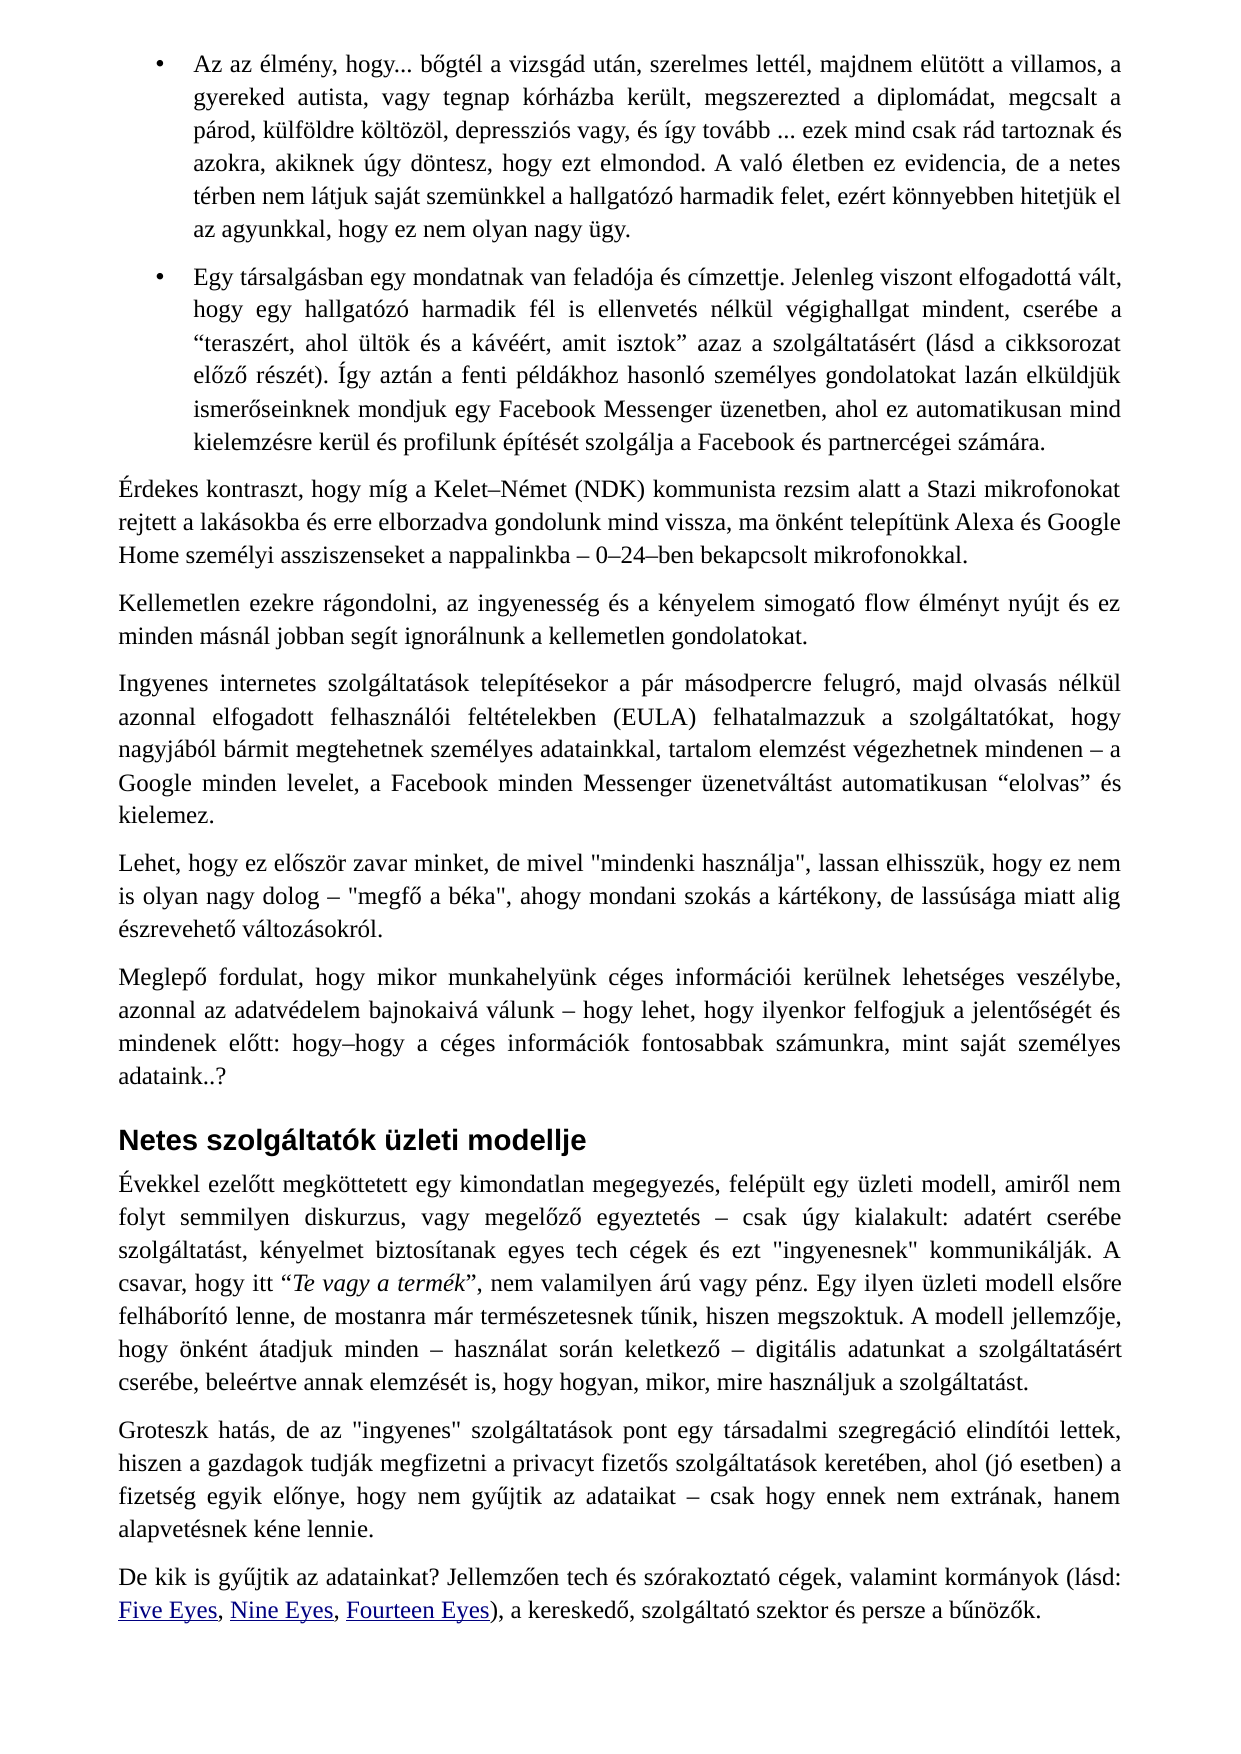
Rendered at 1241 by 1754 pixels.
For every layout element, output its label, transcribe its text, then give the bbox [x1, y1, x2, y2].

text De kik is gyűjtik az adatainkat? Jellemzően tech és szórakoztató cégek, valamint kormányok (lásd: Five Eyes, Nine Eyes, Fourteen Eyes), a kereskedő, szolgáltató szektor és persze a bűnözők. [118, 1562, 1122, 1623]
text Meglepő fordulat, hogy mikor munkahelyünk céges információi kerülnek lehetséges veszélybe, azonnal az adatvédelem bajnokaivá válunk – hogy lehet, hogy ilyenkor felfogjuk a jelentőségét és mindenek előtt: hogy–hogy a céges információk fontosabbak számunkra, mint saját személyes adataink..? [118, 962, 1122, 1090]
list Egy társalgásban egy mondatnak van feladója és címzettje. Jelenleg viszont elfogadottá vált, hogy egy hallgatózó harmadik fél is ellenvetés nélkül végighallgat mindent, cserébe a “teraszért, ahol ültök és a kávéért, amit isztok” azaz a szolgáltatásért (lásd a cikksorozat előző részét). Így aztán a fenti példákhoz hasonló személyes gondolatokat lazán elküldjük ismerőseinknek mondjuk egy Facebook Messenger üzenetben, ahol ez automatikusan mind kielemzésre kerül és profilunk építését szolgálja a Facebook és partnercégei számára. [156, 262, 1122, 455]
text Kellemetlen ezekre rágondolni, az ingyenesség és a kényelem simogató flow élményt nyújt és ez minden másnál jobban segít ignorálnunk a kellemetlen gondolatokat. [118, 588, 1122, 650]
text Érdekes kontraszt, hogy míg a Kelet–Német (NDK) kommunista rezsim alatt a Stazi mikrofonokat rejtett a lakásokba és erre elborzadva gondolunk mind vissza, ma önként telepítünk Alexa és Google Home személyi assziszenseket a nappalinkba – 0–24–ben bekapcsolt mikrofonokkal. [118, 474, 1122, 569]
text Ingyenes internetes szolgáltatások telepítésekor a pár másodpercre felugró, majd olvasás nélkül azonnal elfogadott felhasználói feltételekben (EULA) felhatalmazzuk a szolgáltatókat, hogy nagyjából bármit megtehetnek személyes adatainkkal, tartalom elemzést végezhetnek mindenen – a Google minden levelet, a Facebook minden Messenger üzenetváltást automatikusan “elolvas” és kielemez. [118, 668, 1122, 829]
text Groteszk hatás, de az "ingyenes" szolgáltatások pont egy társadalmi szegregáció elindítói lettek, hiszen a gazdagok tudják megfizetni a privacyt fizetős szolgáltatások keretében, ahol (jó esetben) a fizetség egyik előnye, hogy nem gyűjtik az adataikat – csak hogy ennek nem extrának, hanem alapvetésnek kéne lennie. [118, 1415, 1122, 1543]
text Lehet, hogy ez először zavar minket, de mivel "mindenki használja", lassan elhisszük, hogy ez nem is olyan nagy dolog – "megfő a béka", ahogy mondani szokás a kártékony, de lassúsága miatt alig észrevehető változásokról. [118, 848, 1122, 943]
list Az az élmény, hogy... bőgtél a vizsgád után, szerelmes lettél, majdnem elütött a villamos, a gyereked autista, vagy tegnap kórházba került, megszerezted a diplomádat, megcsalt a párod, külföldre költözöl, depressziós vagy, és így tovább ... ezek mind csak rád tartoznak és azokra, akiknek úgy döntesz, hogy ezt elmondod. A való életben ez evidencia, de a netes térben nem látjuk saját szemünkkel a hallgatózó harmadik felet, ezért könnyebben hitetjük el az agyunkkal, hogy ez nem olyan nagy ügy. [156, 49, 1122, 243]
text Évekkel ezelőtt megköttetett egy kimondatlan megegyezés, felépült egy üzleti modell, amiről nem folyt semmilyen diskurzus, vagy megelőző egyeztetés – csak úgy kialakult: adatért cserébe szolgáltatást, kényelmet biztosítanak egyes tech cégek és ezt "ingyenesnek" kommunikálják. A csavar, hogy itt “Te vagy a termék”, nem valamilyen árú vagy pénz. Egy ilyen üzleti modell elsőre felháborító lenne, de mostanra már természetesnek tűnik, hiszen megszoktuk. A modell jellemzője, hogy önként átadjuk minden – használat során keletkező – digitális adatunkat a szolgáltatásért cserébe, beleértve annak elemzését is, hogy hogyan, mikor, mire használjuk a szolgáltatást. [118, 1169, 1122, 1396]
subtitle Netes szolgáltatók üzleti modellje [118, 1123, 1122, 1157]
